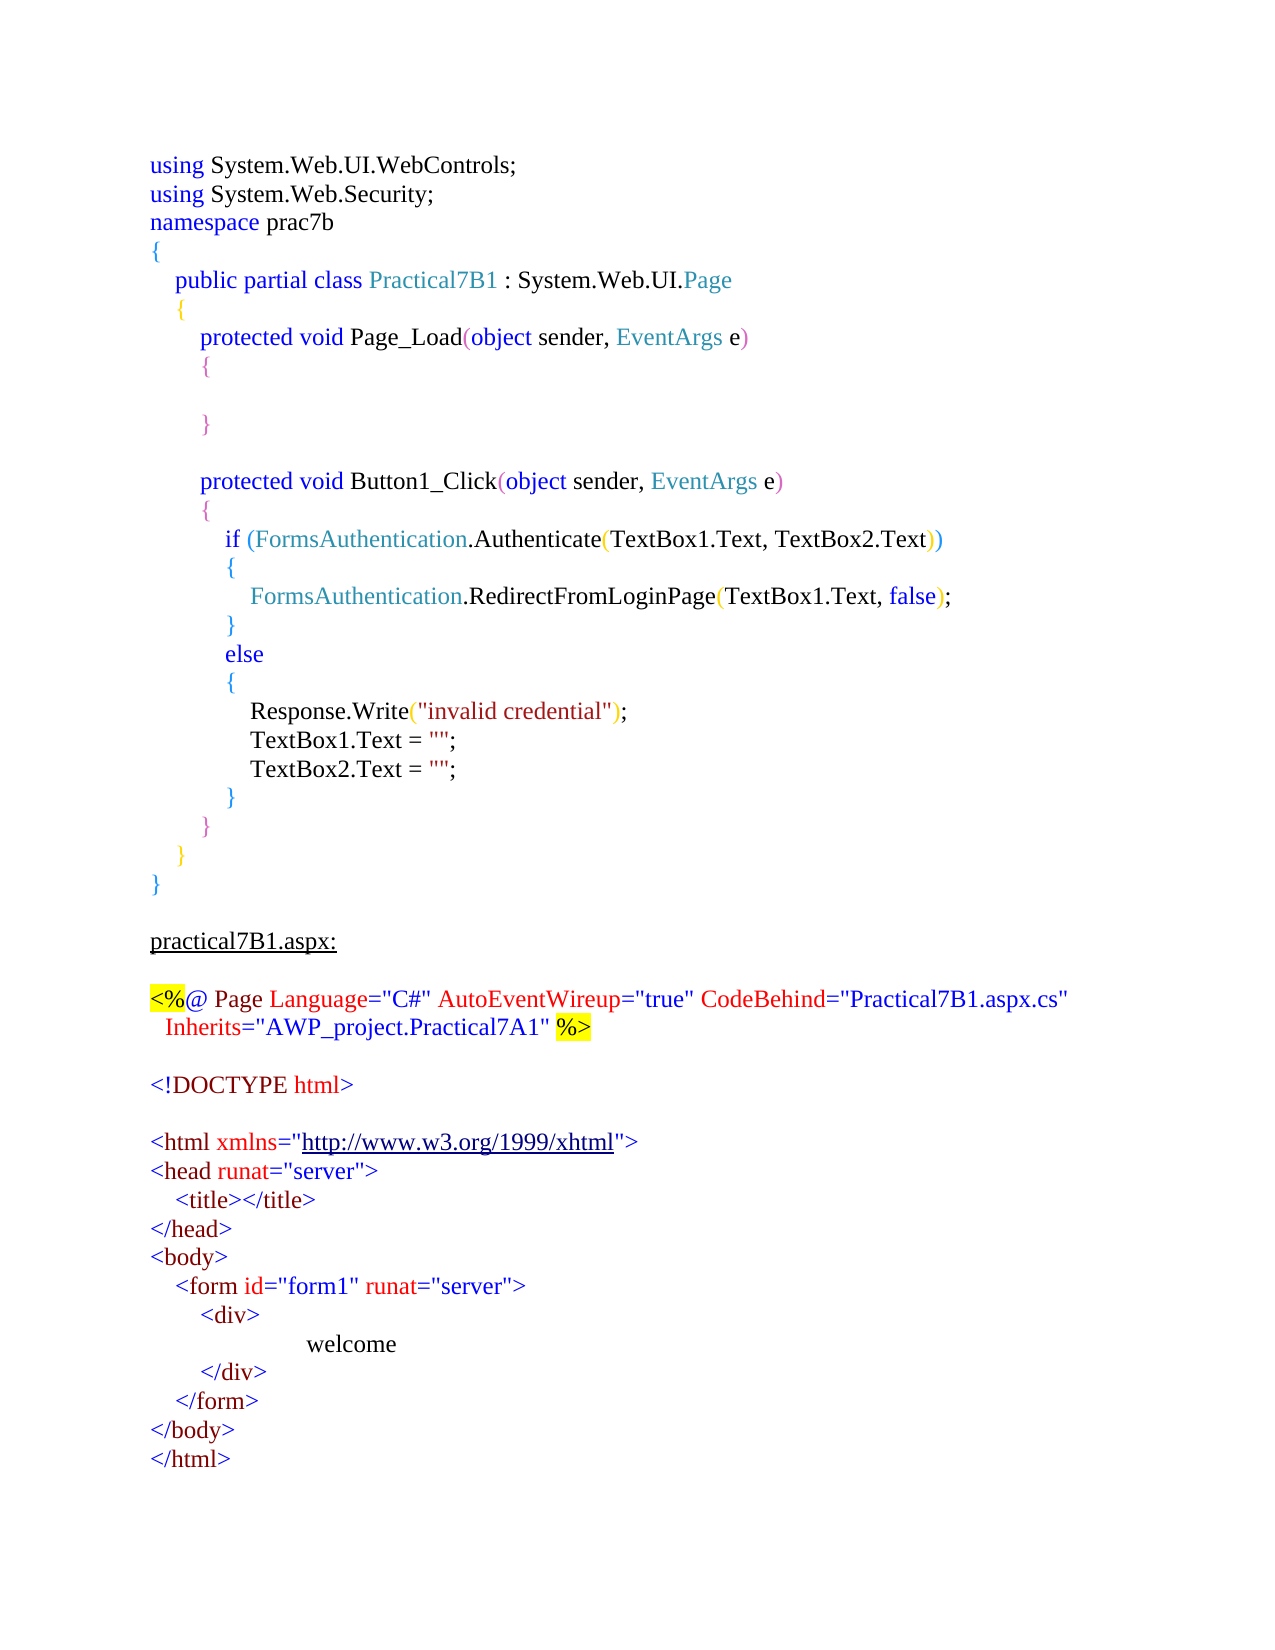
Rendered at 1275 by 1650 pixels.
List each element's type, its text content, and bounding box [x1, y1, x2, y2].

text practical7B1.aspx: [150, 926, 1125, 955]
text { [150, 236, 1125, 265]
text using System.Web.UI.WebControls; [150, 150, 1125, 179]
text </form> [150, 1386, 1125, 1415]
text <%@ Page Language="C#" AutoEventWireup="true" CodeBehind="Practical7B1.aspx.cs" Inherits="AWP_project.Practical7A1" %> [150, 984, 1125, 1041]
text <title></title> [150, 1185, 1125, 1214]
text FormsAuthentication.RedirectFromLoginPage(TextBox1.Text, false); [150, 581, 1125, 610]
text <div> [150, 1300, 1125, 1329]
text <form id="form1" runat="server"> [150, 1271, 1125, 1300]
text } [150, 409, 1125, 437]
text else [150, 639, 1125, 667]
text <head runat="server"> [150, 1156, 1125, 1185]
text <html xmlns="http://www.w3.org/1999/xhtml"> [150, 1127, 1125, 1156]
text { [150, 552, 1125, 581]
text using System.Web.Security; [150, 179, 1125, 207]
text { [150, 495, 1125, 524]
text } [150, 869, 1125, 897]
text } [150, 811, 1125, 840]
text protected void Page_Load(object sender, EventArgs e) [150, 322, 1125, 351]
text protected void Button1_Click(object sender, EventArgs e) [150, 466, 1125, 495]
text </body> [150, 1415, 1125, 1444]
text namespace prac7b [150, 207, 1125, 236]
text Response.Write("invalid credential"); [150, 696, 1125, 725]
text </html> [150, 1444, 1125, 1472]
text public partial class Practical7B1 : System.Web.UI.Page [150, 265, 1125, 294]
text </head> [150, 1214, 1125, 1242]
text if (FormsAuthentication.Authenticate(TextBox1.Text, TextBox2.Text)) [150, 524, 1125, 552]
text welcome [150, 1329, 1125, 1357]
text } [150, 610, 1125, 639]
text <body> [150, 1242, 1125, 1271]
text } [150, 782, 1125, 811]
text TextBox2.Text = ""; [150, 754, 1125, 782]
text { [150, 294, 1125, 322]
text TextBox1.Text = ""; [150, 725, 1125, 754]
text { [150, 667, 1125, 696]
text </div> [150, 1357, 1125, 1386]
text { [150, 351, 1125, 380]
text } [150, 840, 1125, 869]
text <!DOCTYPE html> [150, 1070, 1125, 1099]
